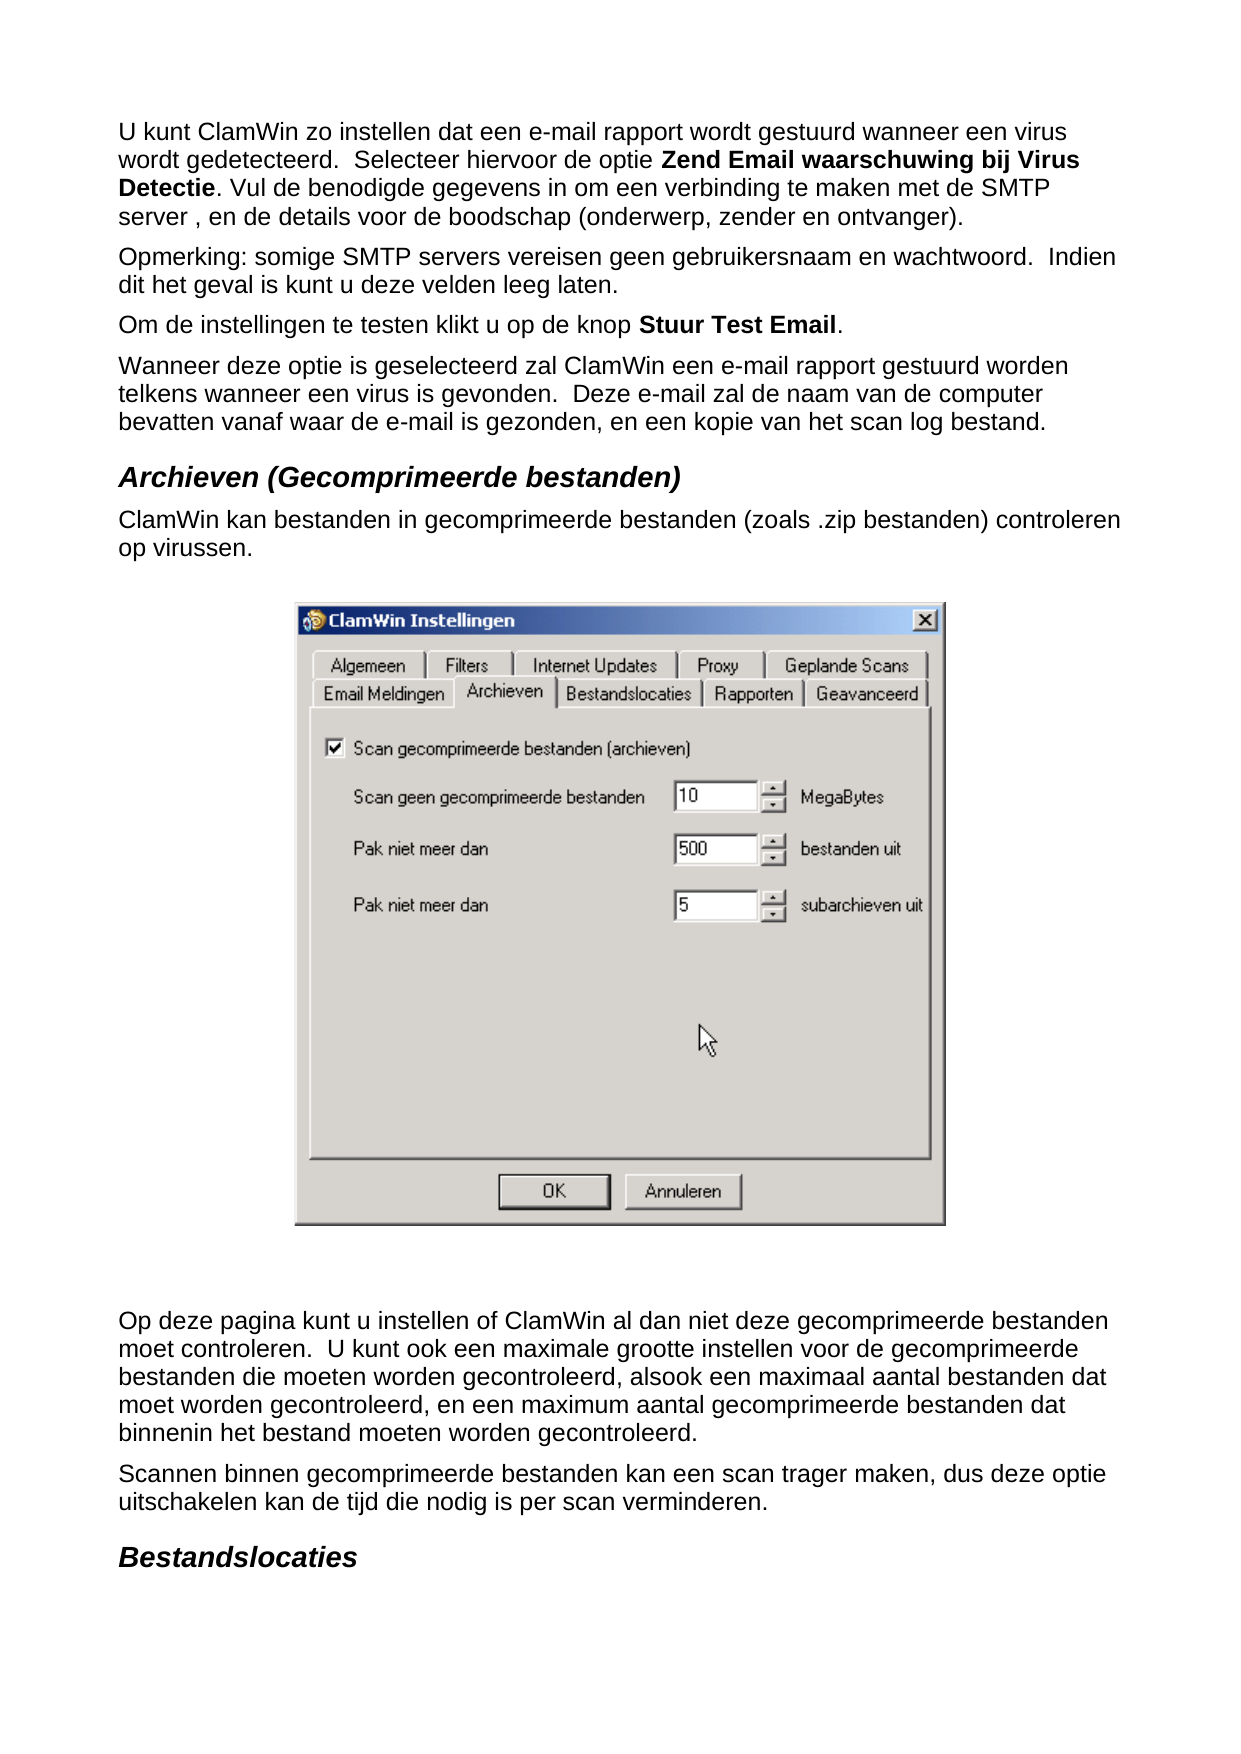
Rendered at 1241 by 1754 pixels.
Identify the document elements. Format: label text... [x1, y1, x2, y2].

subtitle Bestandslocaties [118, 1541, 1122, 1573]
text Wanneer deze optie is geselecteerd zal ClamWin een e-mail rapport gestuurd worden telkens wanneer een virus is gevonden. Deze e-mail zal de naam van de computer bevatten vanaf waar de e-mail is gezonden, en een kopie van het scan log bestand. [118, 352, 1122, 436]
text Opmerking: somige SMTP servers vereisen geen gebruikersnaam en wachtwoord. Indien dit het geval is kunt u deze velden leeg laten. [118, 243, 1122, 299]
text Om de instellingen te testen klikt u op de knop Stuur Test Email. [118, 311, 1122, 339]
picture [294, 602, 946, 1226]
text U kunt ClamWin zo instellen dat een e-mail rapport wordt gestuurd wanneer een virus wordt gedetecteerd. Selecteer hiervoor de optie Zend Email waarschuwing bij Virus Detectie. Vul de benodigde gegevens in om een verbinding te maken met de SMTP server , en de details voor de boodschap (onderwerp, zender en ontvanger). [118, 118, 1122, 230]
text Op deze pagina kunt u instellen of ClamWin al dan niet deze gecomprimeerde bestanden moet controleren. U kunt ook een maximale grootte instellen voor de gecomprimeerde bestanden die moeten worden gecontroleerd, alsook een maximaal aantal bestanden dat moet worden gecontroleerd, en een maximum aantal gecomprimeerde bestanden dat binnenin het bestand moeten worden gecontroleerd. [118, 1307, 1122, 1447]
text Scannen binnen gecomprimeerde bestanden kan een scan trager maken, dus deze optie uitschakelen kan de tijd die nodig is per scan verminderen. [118, 1459, 1122, 1516]
text ClamWin kan bestanden in gecomprimeerde bestanden (zoals .zip bestanden) controleren op virussen. [118, 506, 1122, 562]
subtitle Archieven (Gecomprimeerde bestanden) [118, 461, 1122, 493]
